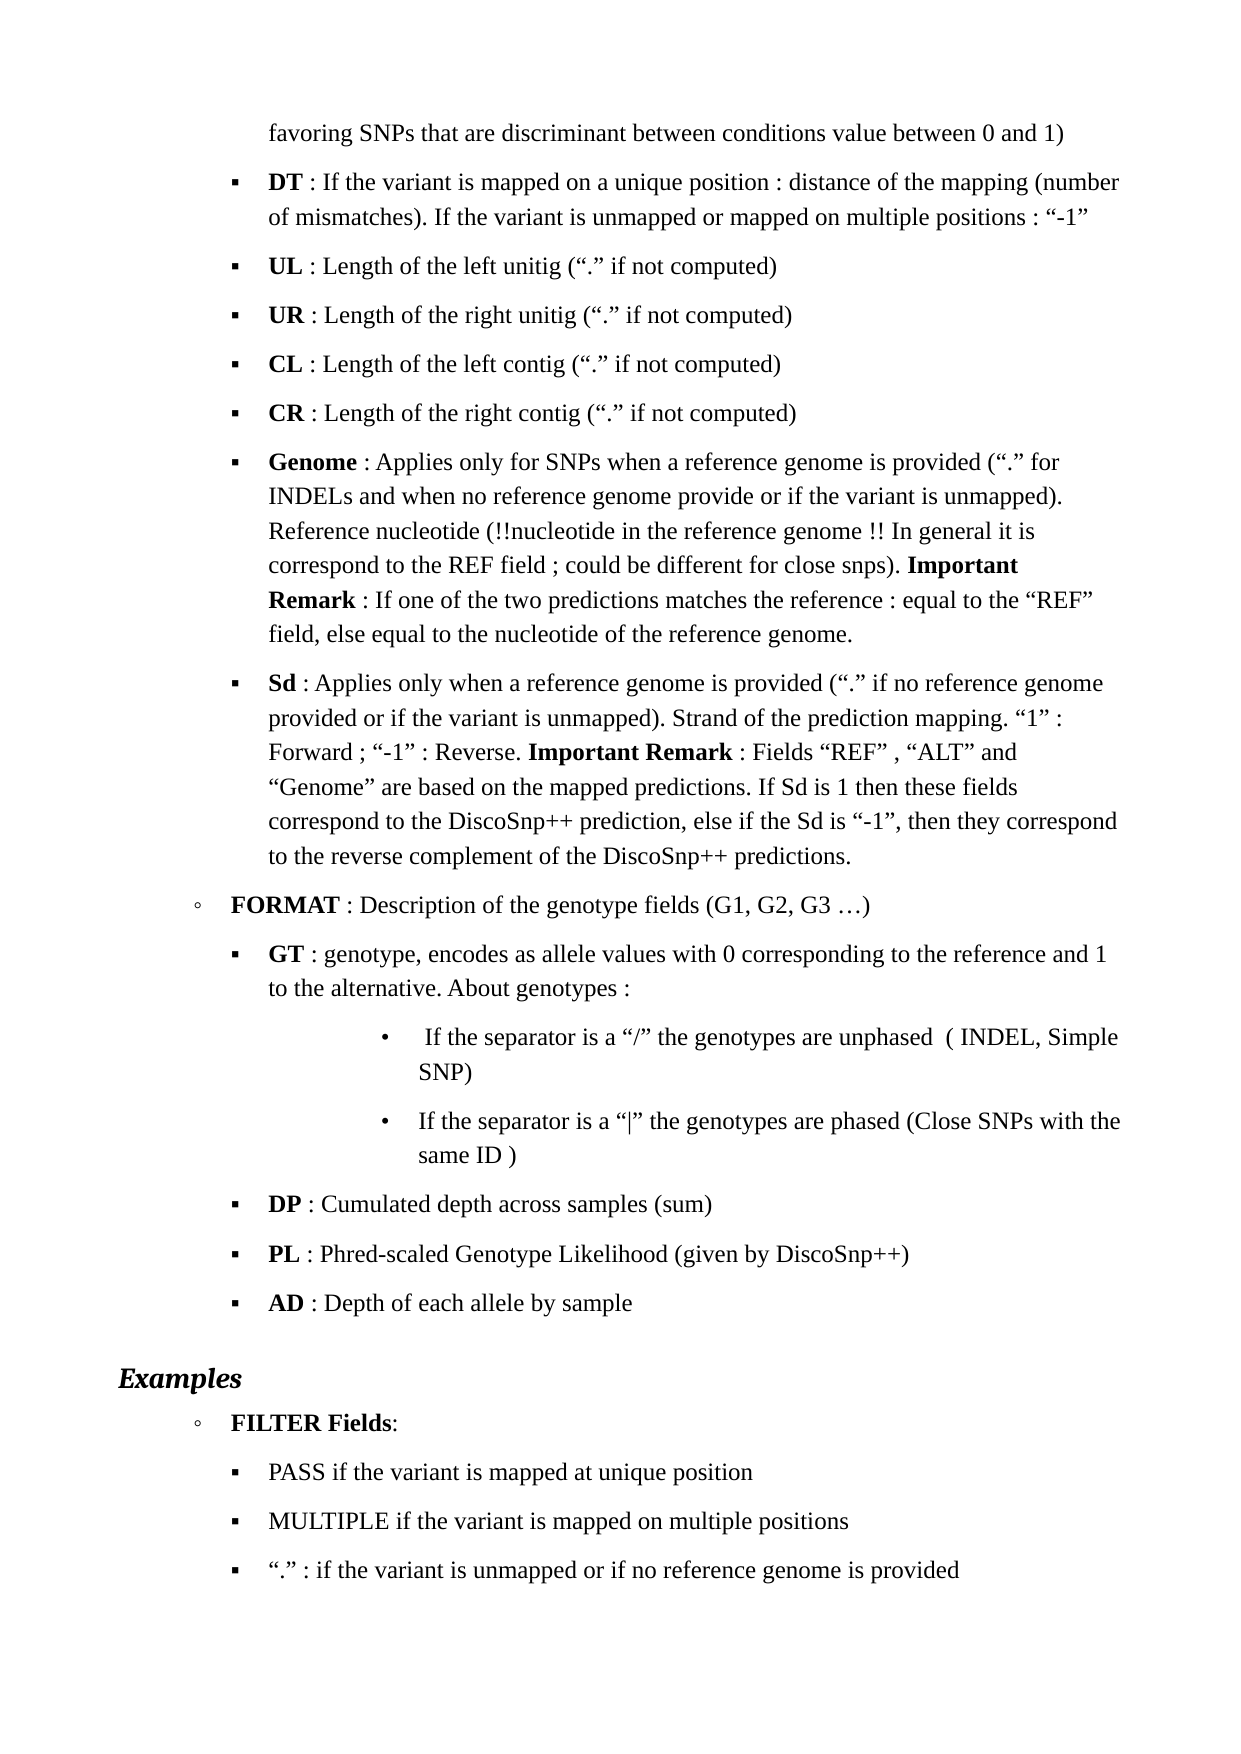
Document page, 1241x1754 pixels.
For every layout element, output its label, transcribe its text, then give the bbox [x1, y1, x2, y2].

list UL : Length of the left unitig (“.” if not computed) [231, 251, 1122, 279]
list DP : Cumulated depth across samples (sum) [231, 1189, 1122, 1218]
subtitle Examples [118, 1362, 1122, 1395]
list DT : If the variant is mapped on a unique position : distance of the mapping (number of mismatches). If the variant is unmapped or mapped on multiple positions : “-1” [231, 167, 1122, 230]
list UR : Length of the right unitig (“.” if not computed) [231, 300, 1122, 328]
list CR : Length of the right contig (“.” if not computed) [231, 398, 1122, 427]
list PASS if the variant is mapped at unique position [231, 1457, 1122, 1486]
list FORMAT : Description of the genotype fields (G1, G2, G3 …) [193, 890, 1122, 919]
list Sd : Applies only when a reference genome is provided (“.” if no reference genome provided or if the variant is unmapped). Strand of the prediction mapping. “1” : Forward ; “-1” : Reverse. Important Remark : Fields “REF” , “ALT” and “Genome” are based on the mapped predictions. If Sd is 1 then these fields correspond to the DiscoSnp++ prediction, else if the Sd is “-1”, then they correspond to the reverse complement of the DiscoSnp++ predictions. [231, 668, 1122, 869]
list GT : genotype, encodes as allele values with 0 corresponding to the reference and 1 to the alternative. About genotypes : [231, 939, 1122, 1002]
list If the separator is a “|” the genotypes are phased (Close SNPs with the same ID ) [381, 1106, 1122, 1169]
list Genome : Applies only for SNPs when a reference genome is provided (“.” for INDELs and when no reference genome provide or if the variant is unmapped). Reference nucleotide (!!nucleotide in the reference genome !! In general it is correspond to the REF field ; could be different for close snps). Important Remark : If one of the two predictions matches the reference : equal to the “REF” field, else equal to the nucleotide of the reference genome. [231, 447, 1122, 648]
list FILTER Fields: [193, 1408, 1122, 1437]
list AD : Depth of each allele by sample [231, 1288, 1122, 1316]
list MULTIPLE if the variant is mapped on multiple positions [231, 1506, 1122, 1535]
list If the separator is a “/” the genotypes are unphased ( INDEL, Simple SNP) [381, 1022, 1122, 1086]
list PL : Phred-scaled Genotype Likelihood (given by DiscoSnp++) [231, 1239, 1122, 1267]
list favoring SNPs that are discriminant between conditions value between 0 and 1) [231, 118, 1122, 147]
list “.” : if the variant is unmapped or if no reference genome is provided [231, 1555, 1122, 1584]
list CL : Length of the left contig (“.” if not computed) [231, 349, 1122, 378]
